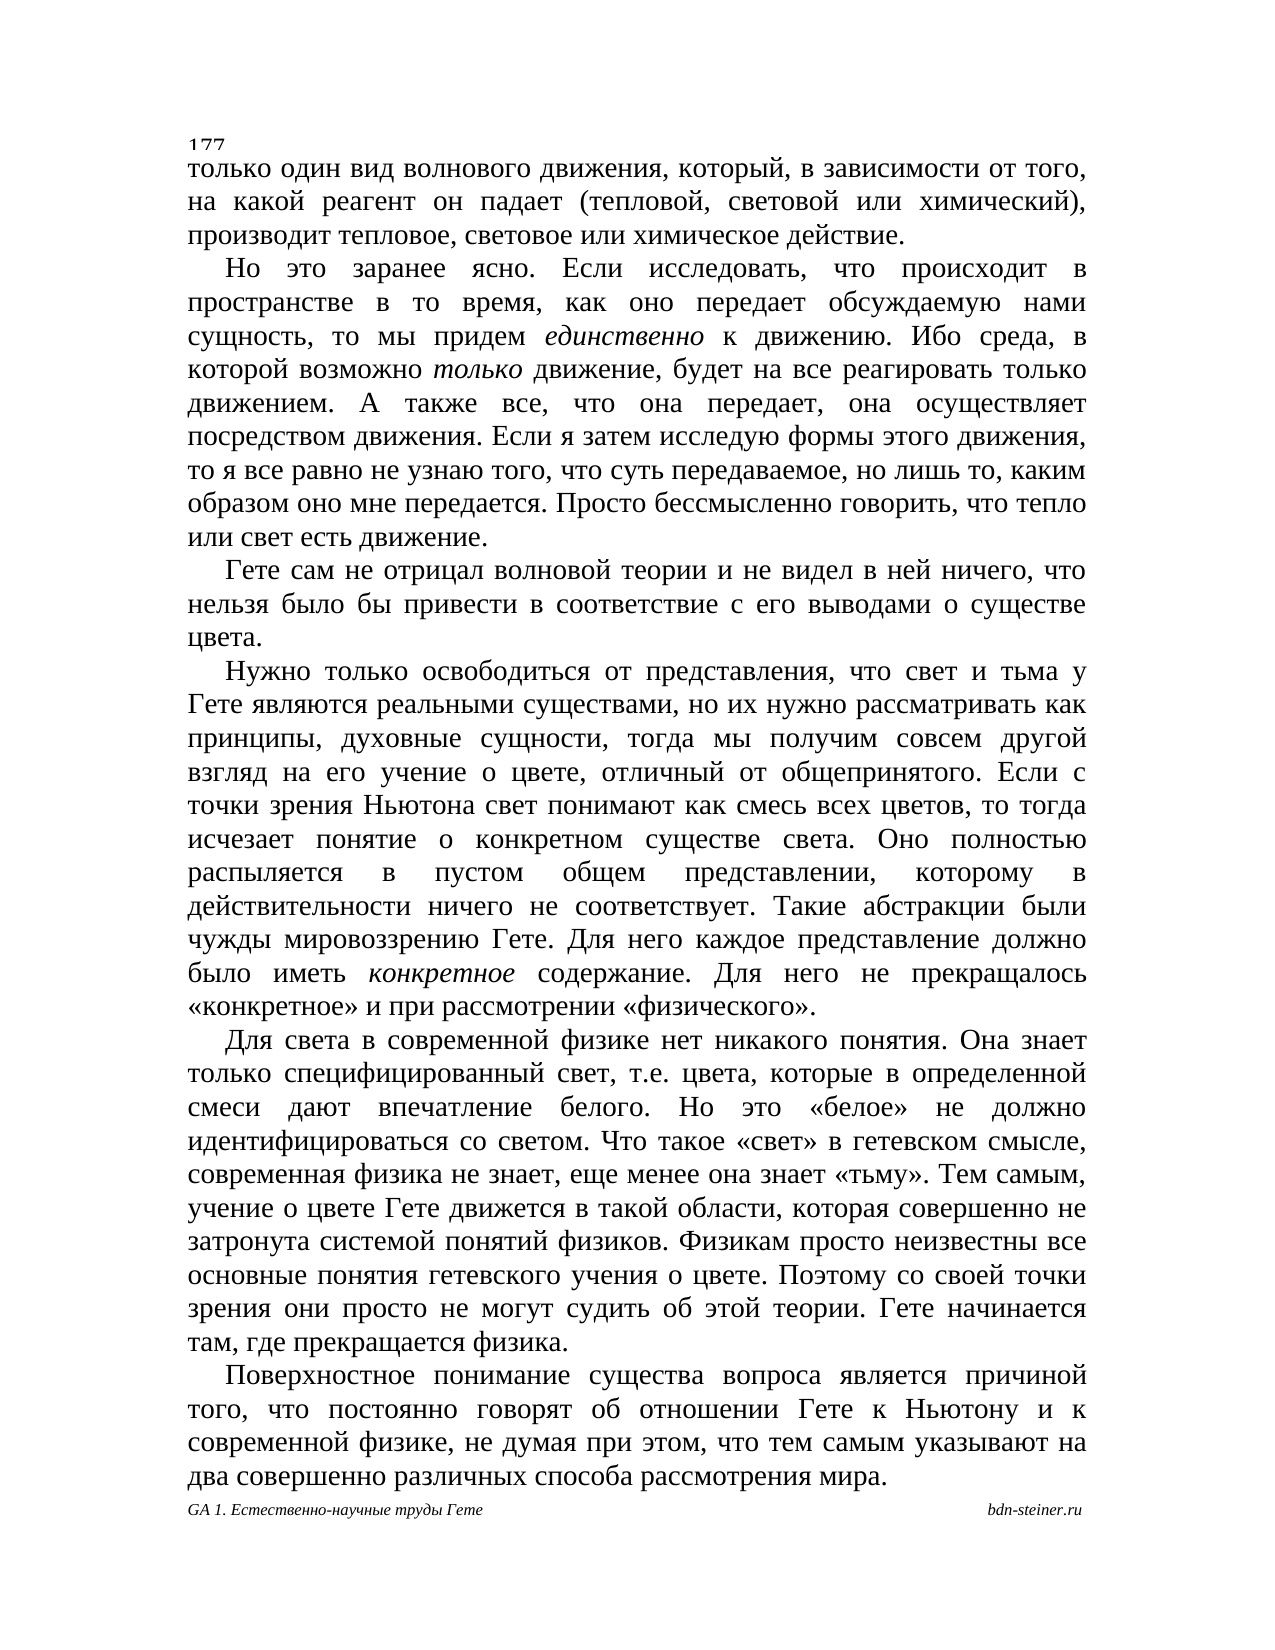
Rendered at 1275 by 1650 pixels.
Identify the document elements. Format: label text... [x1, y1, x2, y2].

text Гете сам не отрицал волновой теории и не видел в ней ничего, что нельзя было бы привести в соответствие с его выводами о существе цвета. [187, 552, 1087, 653]
text Для света в современной физике нет никакого понятия. Она знает только специфицированный свет, т.е. цвета, которые в определенной смеси дают впечатление белого. Но это «белое» не должно идентифицироваться со светом. Что такое «свет» в гетевском смысле, современная физика не знает, еще менее она знает «тьму». Тем самым, учение о цвете Гете движется в такой области, которая совершенно не затронута системой понятий физиков. Физикам просто неизвестны все основные понятия гетевского учения о цвете. Поэтому со своей точки зрения они просто не могут судить об этой теории. Гете начинается там, где прекращается физика. [187, 1022, 1087, 1357]
text Нужно только освободиться от представления, что свет и тьма у Гете являются реальными существами, но их нужно рассматривать как принципы, духовные сущности, тогда мы получим совсем другой взгляд на его учение о цвете, отличный от общепринятого. Если с точки зрения Ньютона свет понимают как смесь всех цветов, то тогда исчезает понятие о конкретном существе света. Оно полностью распыляется в пустом общем представлении, которому в действительности ничего не соответствует. Такие абстракции были чужды мировоззрению Гете. Для него каждое представление должно было иметь конкретное содержание. Для него не прекращалось «конкретное» и при рассмотрении «физического». [187, 653, 1087, 1022]
text только один вид волнового движения, который, в зависимости от того, на какой реагент он падает (тепловой, световой или химический), производит тепловое, световое или химическое действие. [187, 150, 1087, 251]
text Но это заранее ясно. Если исследовать, что происходит в пространстве в то время, как оно передает обсуждаемую нами сущность, то мы придем единственно к движению. Ибо среда, в которой возможно только движение, будет на все реагировать только движением. А также все, что она передает, она осуществляет посредством движения. Если я затем исследую формы этого движения, то я все равно не узнаю того, что суть передаваемое, но лишь то, каким образом оно мне передается. Просто бессмысленно говорить, что тепло или свет есть движение. [187, 251, 1087, 552]
text Поверхностное понимание существа вопроса является причиной того, что постоянно говорят об отношении Гете к Ньютону и к современной физике, не думая при этом, что тем самым указывают на два совершенно различных способа рассмотрения мира. [187, 1357, 1087, 1492]
